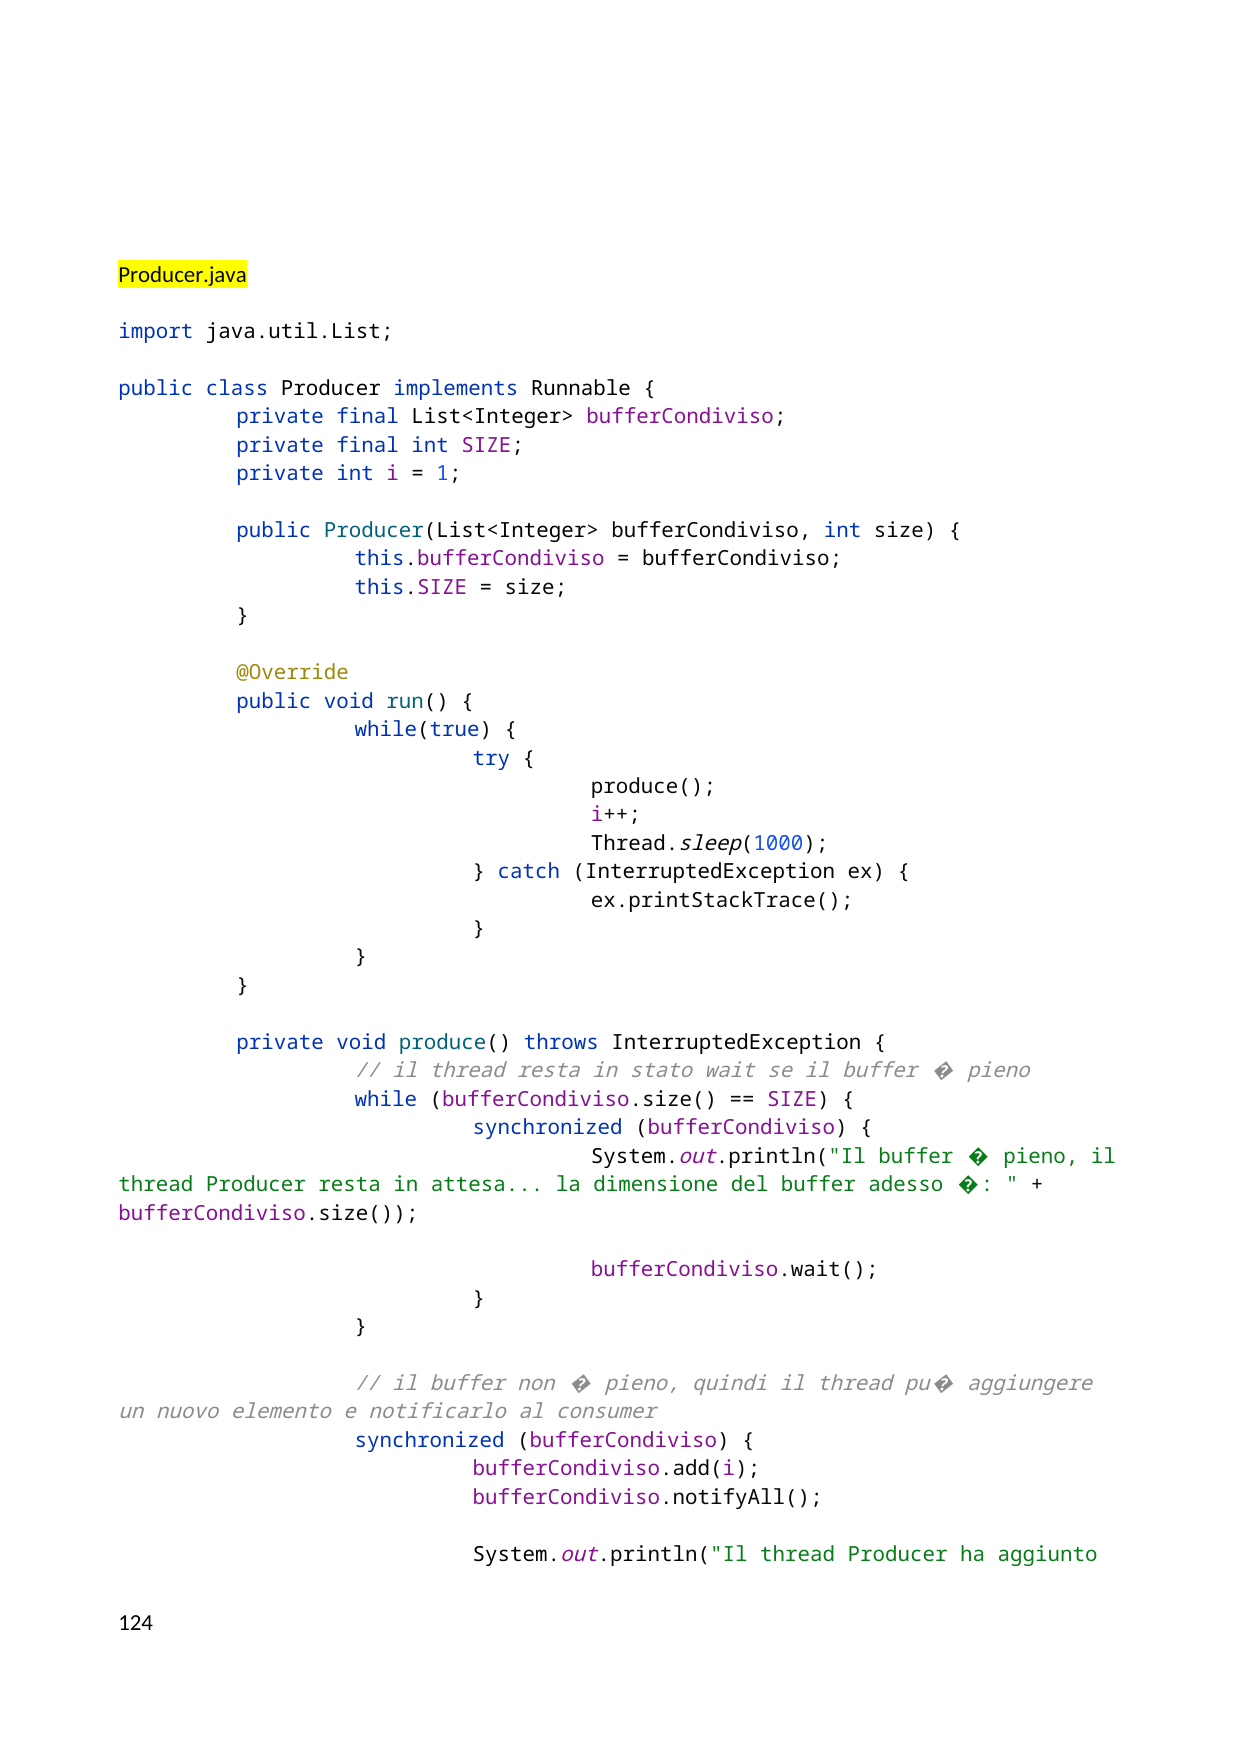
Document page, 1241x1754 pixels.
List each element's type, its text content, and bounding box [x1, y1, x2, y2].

text Producer.java [118, 260, 1122, 288]
text import java.util.List; public class Producer implements Runnable { private final List<Integer> bufferCondiviso; private final int SIZE; private int i = 1; public Producer(List<Integer> bufferCondiviso, int size) { this.bufferCondiviso = bufferCondiviso; this.SIZE = size; } @Override public void run() { while(true) { try { produce(); i++; Thread.sleep(1000); } catch (InterruptedException ex) { ex.printStackTrace(); } } } private void produce() throws InterruptedException { // il thread resta in stato wait se il buffer � pieno while (bufferCondiviso.size() == SIZE) { synchronized (bufferCondiviso) { System.out.println("Il buffer � pieno, il thread Producer resta in attesa... la dimensione del buffer adesso �: " + bufferCondiviso.size()); bufferCondiviso.wait(); } } // il buffer non � pieno, quindi il thread pu� aggiungere un nuovo elemento e notificarlo al consumer synchronized (bufferCondiviso) { bufferCondiviso.add(i); bufferCondiviso.notifyAll(); System.out.println("Il thread Producer ha aggiunto [118, 316, 1122, 1567]
